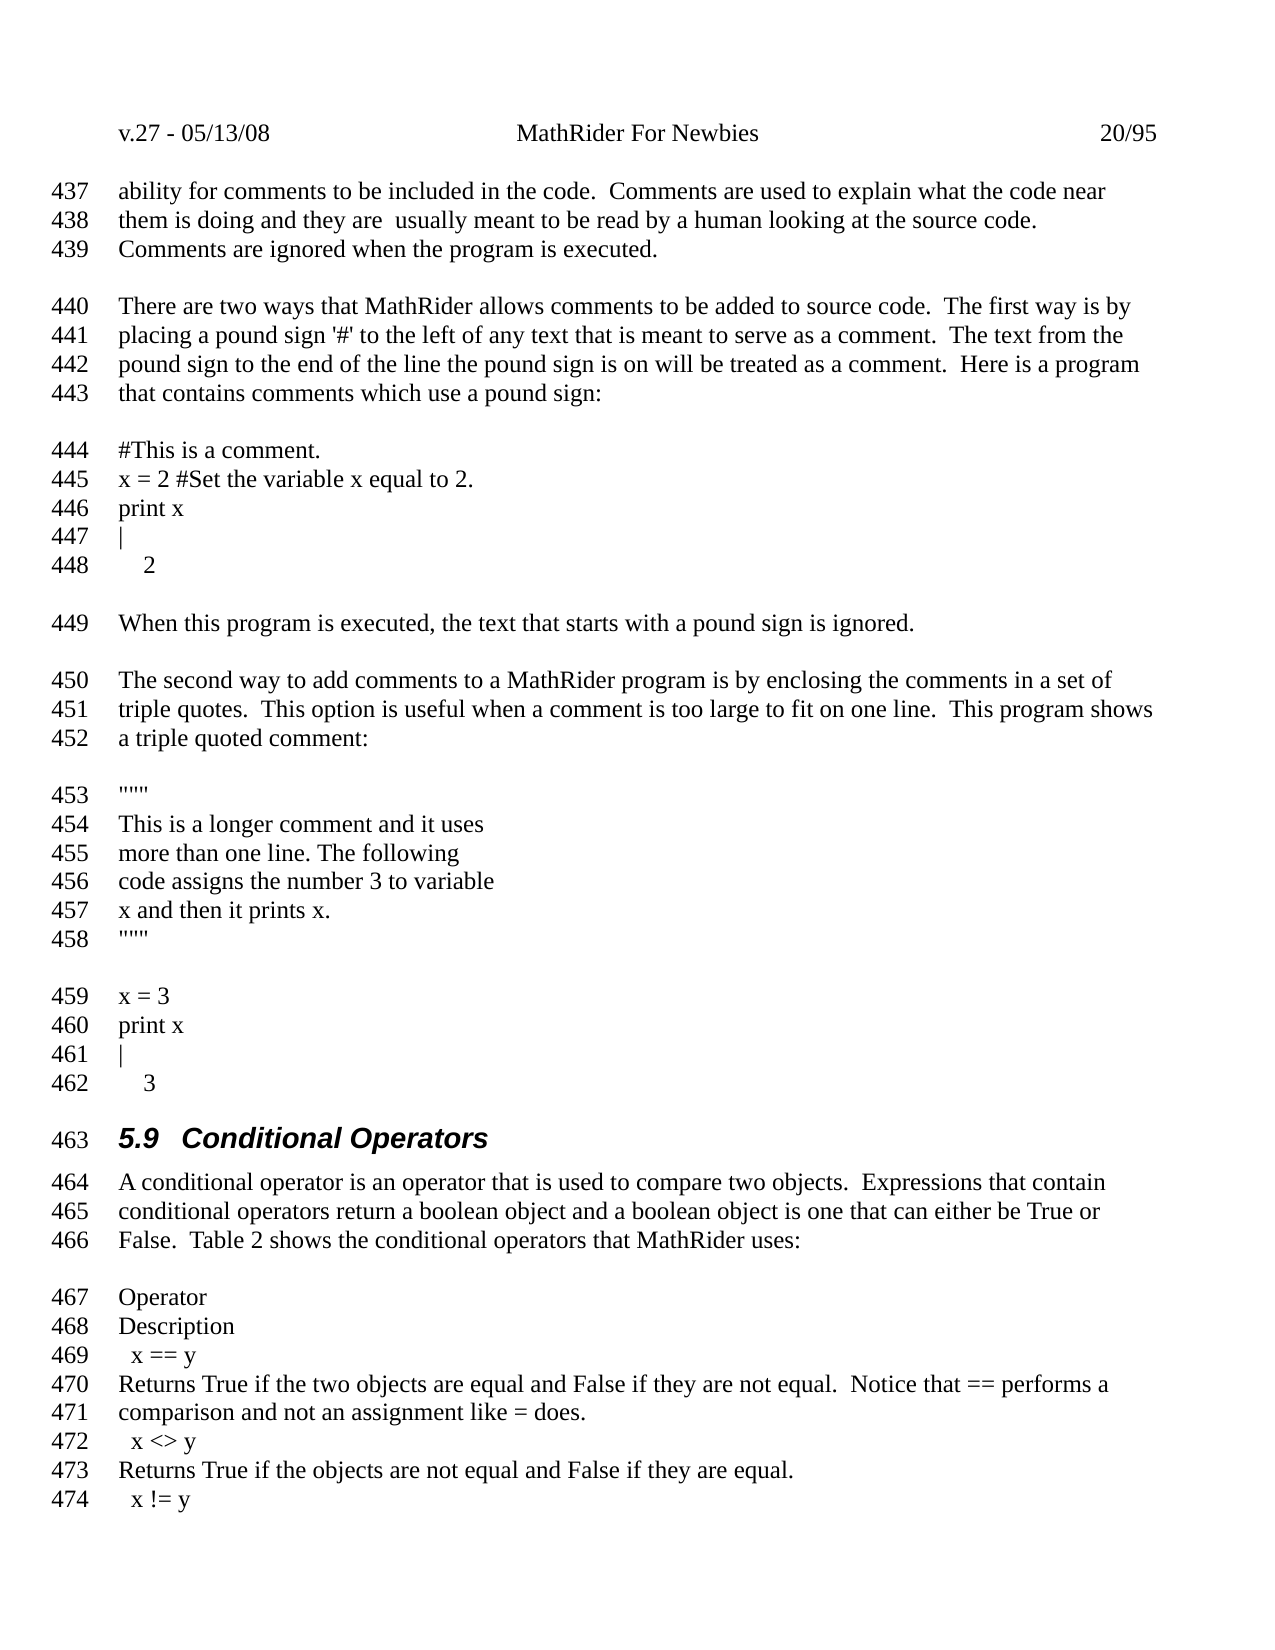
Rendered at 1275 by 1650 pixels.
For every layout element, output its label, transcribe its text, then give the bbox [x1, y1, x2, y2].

text x = 3 [118, 981, 1157, 1010]
text code assigns the number 3 to variable [118, 866, 1157, 895]
text x != y [118, 1484, 1157, 1512]
text | [118, 1039, 1157, 1068]
text Returns True if the objects are not equal and False if they are equal. [118, 1455, 1157, 1484]
text """ [118, 780, 1157, 809]
text The second way to add comments to a MathRider program is by enclosing the comments in a set of triple quotes. This option is useful when a comment is too large to fit on one line. This program shows a triple quoted comment: [118, 665, 1157, 751]
text There are two ways that MathRider allows comments to be added to source code. The first way is by placing a pound sign '#' to the left of any text that is meant to serve as a comment. The text from the pound sign to the end of the line the pound sign is on will be treated as a comment. Here is a program that contains comments which use a pound sign: [118, 291, 1157, 406]
subtitle Conditional Operators [118, 1121, 1157, 1155]
text Operator [118, 1282, 1157, 1311]
text This is a longer comment and it uses [118, 809, 1157, 838]
text x = 2 #Set the variable x equal to 2. [118, 464, 1157, 493]
text """ [118, 924, 1157, 953]
text When this program is executed, the text that starts with a pound sign is ignored. [118, 608, 1157, 636]
text ability for comments to be included in the code. Comments are used to explain what the code near them is doing and they are usually meant to be read by a human looking at the source code. Comments are ignored when the program is executed. [118, 176, 1157, 263]
text x and then it prints x. [118, 895, 1157, 924]
text Returns True if the two objects are equal and False if they are not equal. Notice that == performs a comparison and not an assignment like = does. [118, 1369, 1157, 1426]
text print x [118, 493, 1157, 521]
text x <> y [118, 1426, 1157, 1455]
text A conditional operator is an operator that is used to compare two objects. Expressions that contain conditional operators return a boolean object and a boolean object is one that can either be True or False. Table 2 shows the conditional operators that MathRider uses: [118, 1167, 1157, 1254]
text Description [118, 1311, 1157, 1340]
text | [118, 521, 1157, 550]
text print x [118, 1010, 1157, 1039]
text more than one line. The following [118, 838, 1157, 866]
text 2 [118, 550, 1157, 579]
text x == y [118, 1340, 1157, 1369]
text #This is a comment. [118, 435, 1157, 464]
text 3 [118, 1068, 1157, 1096]
